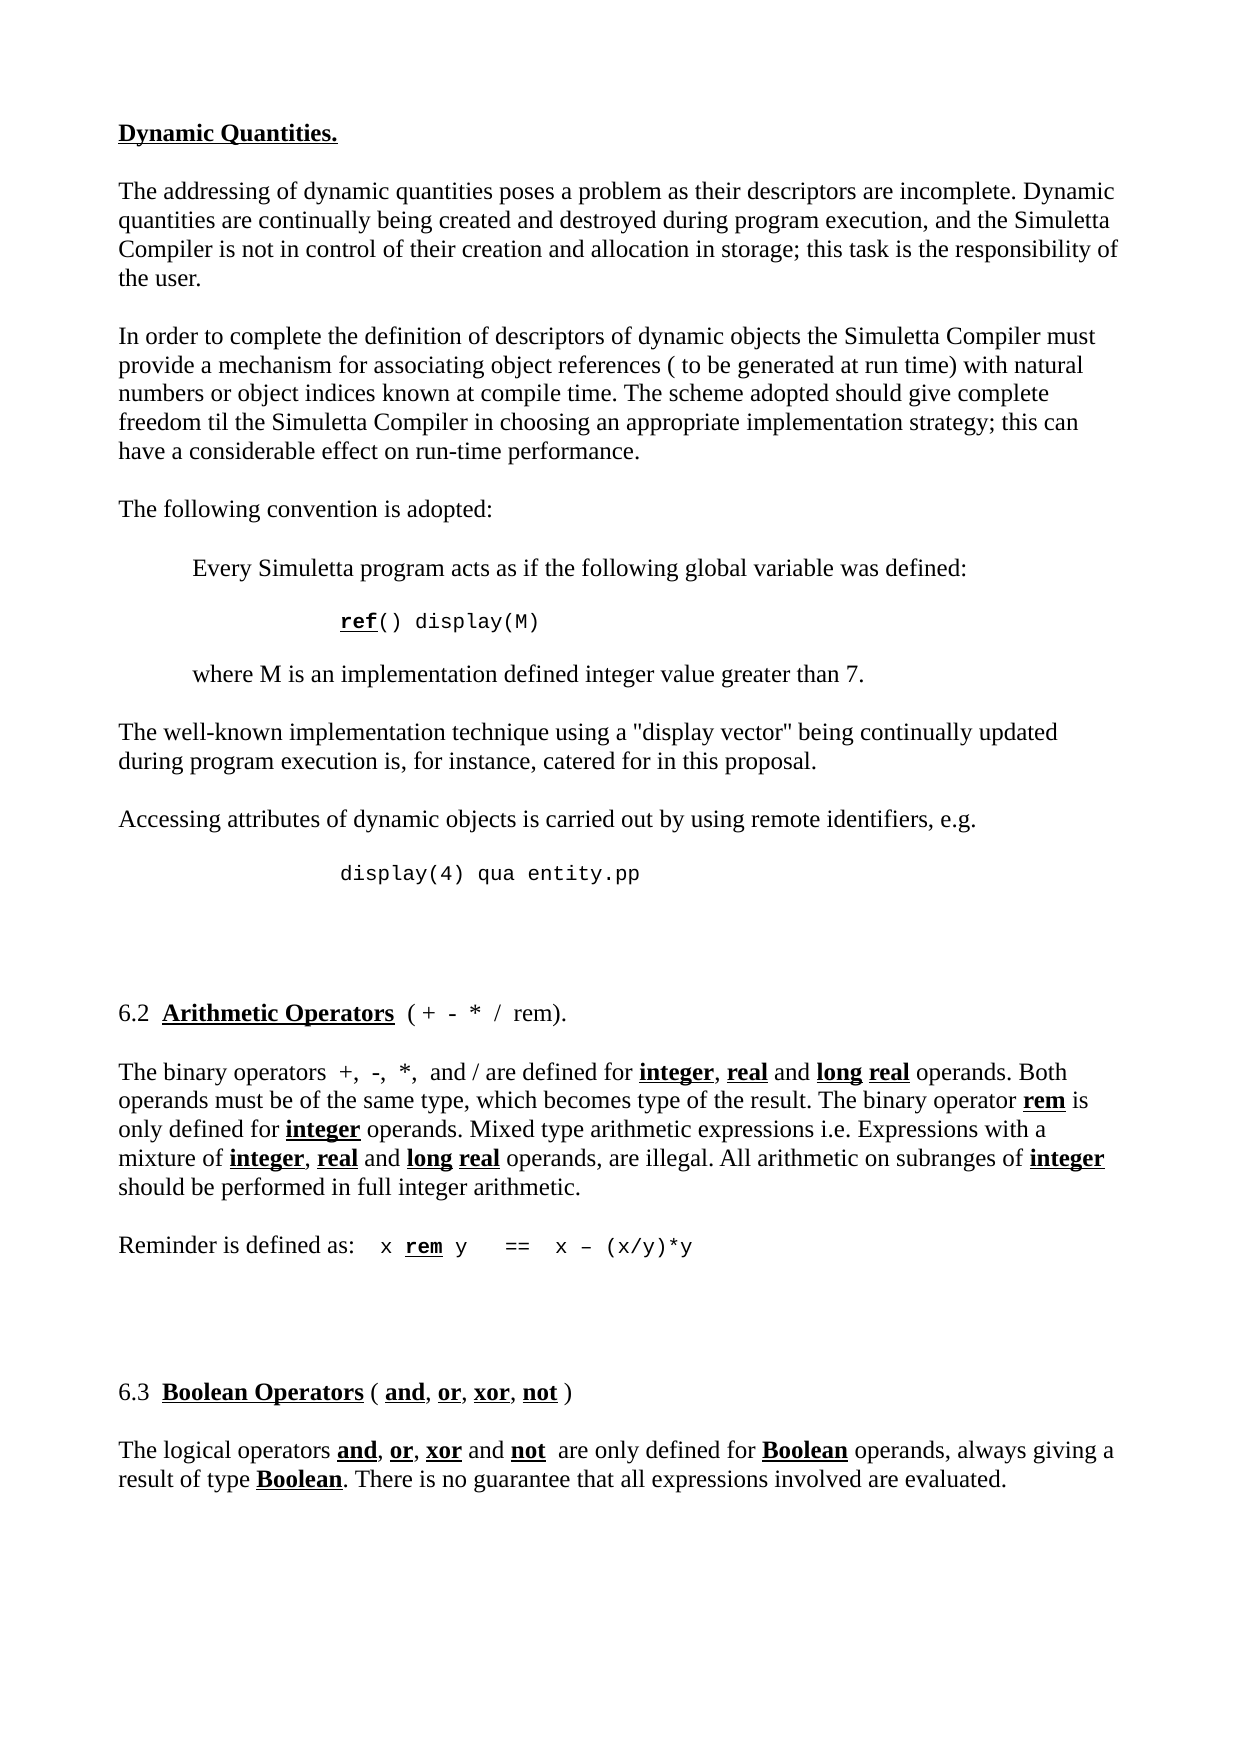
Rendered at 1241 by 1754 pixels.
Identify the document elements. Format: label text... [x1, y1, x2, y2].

text 6.2 Arithmetic Operators ( + - * / rem). [118, 998, 1122, 1027]
text 6.3 Boolean Operators ( and, or, xor, not ) [118, 1377, 1122, 1406]
text ref() display(M) [118, 611, 1122, 635]
text The addressing of dynamic quantities poses a problem as their descriptors are incomplete. Dynamic quantities are continually being created and destroyed during program execution, and the Simuletta Compiler is not in control of their creation and allocation in storage; this task is the responsibility of the user. [118, 176, 1122, 291]
text Dynamic Quantities. [118, 118, 1122, 147]
text Every Simuletta program acts as if the following global variable was defined: [118, 553, 1122, 581]
text where M is an implementation defined integer value greater than 7. [118, 659, 1122, 688]
text Accessing attributes of dynamic objects is carried out by using remote identifiers, e.g. [118, 804, 1122, 833]
text The well-known implementation technique using a ''display vector'' being continually updated during program execution is, for instance, catered for in this proposal. [118, 717, 1122, 775]
text The logical operators and, or, xor and not are only defined for Boolean operands, always giving a result of type Boolean. There is no guarantee that all expressions involved are evaluated. [118, 1435, 1122, 1493]
text The following convention is adopted: [118, 494, 1122, 523]
text In order to complete the definition of descriptors of dynamic objects the Simuletta Compiler must provide a mechanism for associating object references ( to be generated at run time) with natural numbers or object indices known at compile time. The scheme adopted should give complete freedom til the Simuletta Compiler in choosing an appropriate implementation strategy; this can have a considerable effect on run-time performance. [118, 321, 1122, 465]
text The binary operators +, -, *, and / are defined for integer, real and long real operands. Both operands must be of the same type, which becomes type of the result. The binary operator rem is only defined for integer operands. Mixed type arithmetic expressions i.e. Expressions with a mixture of integer, real and long real operands, are illegal. All arithmetic on subranges of integer should be performed in full integer arithmetic. [118, 1057, 1122, 1201]
text Reminder is defined as: x rem y == x – (x/y)*y [118, 1230, 1122, 1260]
text display(4) qua entity.pp [118, 863, 1122, 887]
